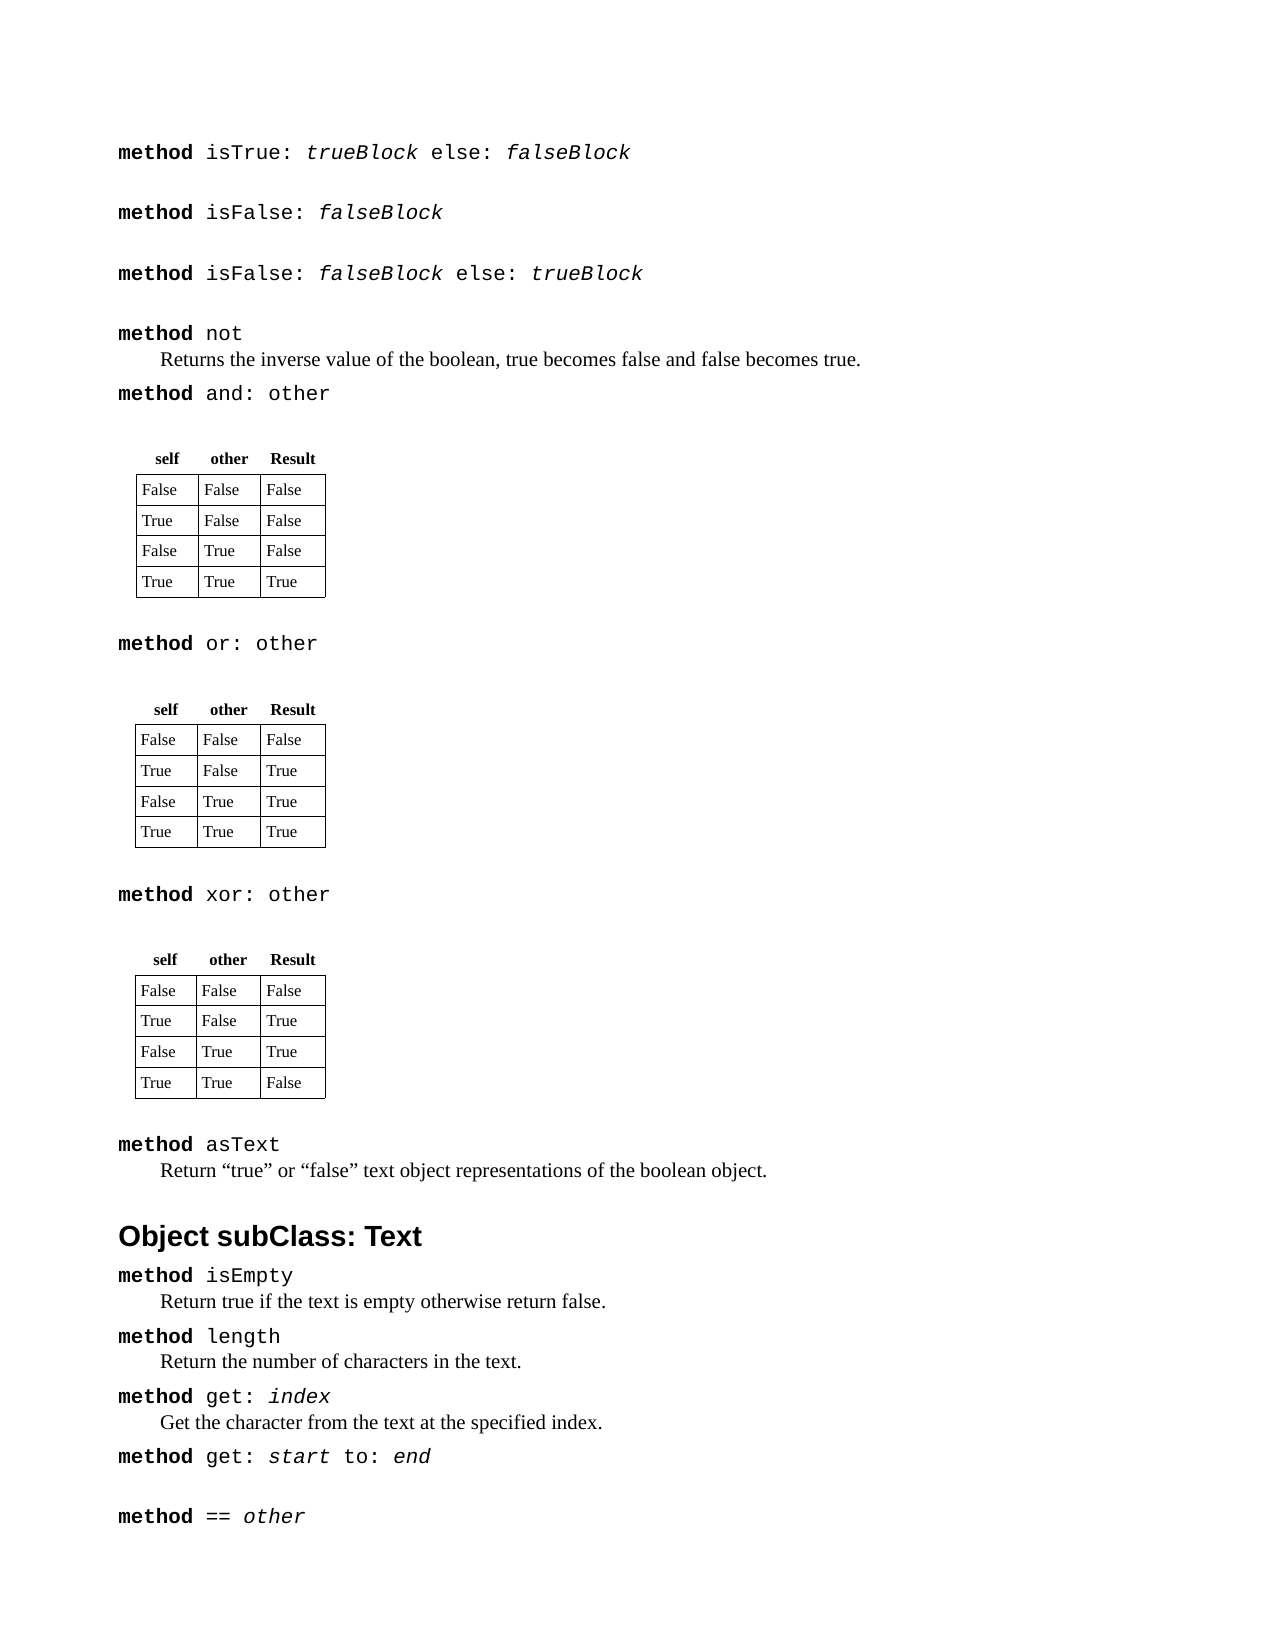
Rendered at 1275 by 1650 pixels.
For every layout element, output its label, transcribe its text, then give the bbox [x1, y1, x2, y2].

table_header Result [260, 694, 325, 724]
table_cell False [199, 506, 260, 535]
table_header other [196, 944, 260, 975]
text method get: start to: end [118, 1446, 1157, 1470]
table_header Result [260, 944, 325, 975]
table_header other [198, 443, 260, 474]
table_cell False [136, 787, 197, 816]
subtitle Object subClass: Text [118, 1219, 1157, 1253]
table_cell False [261, 725, 325, 755]
table_cell False [198, 756, 260, 786]
text method isFalse: falseBlock else: trueBlock [118, 263, 1157, 286]
table_cell False [261, 1068, 325, 1098]
table_cell True [136, 1068, 196, 1098]
text method isTrue: trueBlock else: falseBlock [118, 142, 1157, 166]
table_cell True [198, 817, 260, 847]
text method xor: other [118, 884, 1157, 907]
text method length [118, 1326, 1157, 1349]
table_header self [135, 694, 197, 724]
table_cell False [197, 1006, 260, 1036]
text method and: other [118, 383, 1157, 407]
text Returns the inverse value of the boolean, true becomes false and false becomes true. [118, 346, 1157, 371]
table_cell True [261, 756, 325, 786]
text Return true if the text is empty otherwise return false. [118, 1289, 1157, 1313]
table_cell False [197, 976, 260, 1005]
table_header self [135, 944, 196, 975]
table_cell True [197, 1037, 260, 1067]
table_cell False [136, 976, 196, 1005]
text method asText [118, 1134, 1157, 1158]
table_header other [197, 694, 260, 724]
text method or: other [118, 633, 1157, 657]
table_cell True [198, 787, 260, 816]
table_cell False [261, 976, 325, 1005]
table_cell True [261, 1006, 325, 1036]
table_cell False [261, 475, 325, 504]
table_cell True [261, 817, 325, 847]
table_cell True [136, 1006, 196, 1036]
table_cell True [136, 756, 197, 786]
table_cell True [136, 817, 197, 847]
table_cell False [198, 725, 260, 755]
text Return “true” or “false” text object representations of the boolean object. [118, 1158, 1157, 1182]
table_cell False [261, 536, 325, 566]
table_cell True [261, 1037, 325, 1067]
table_cell False [136, 1037, 196, 1067]
table_cell False [261, 506, 325, 535]
table_cell True [261, 567, 325, 597]
text method get: index [118, 1386, 1157, 1409]
text method == other [118, 1506, 1157, 1530]
table_cell True [137, 567, 198, 597]
table_cell False [137, 536, 198, 566]
text Return the number of characters in the text. [118, 1349, 1157, 1373]
text Get the character from the text at the specified index. [118, 1409, 1157, 1434]
table_cell True [199, 567, 260, 597]
table_cell True [261, 787, 325, 816]
table_cell True [199, 536, 260, 566]
text method isEmpty [118, 1266, 1157, 1289]
table_header Result [260, 443, 325, 474]
text method isFalse: falseBlock [118, 202, 1157, 226]
table_cell True [197, 1068, 260, 1098]
table_cell False [199, 475, 260, 504]
text method not [118, 323, 1157, 346]
table_cell True [137, 506, 198, 535]
table_cell False [136, 725, 197, 755]
table_cell False [137, 475, 198, 504]
table_header self [136, 443, 198, 474]
